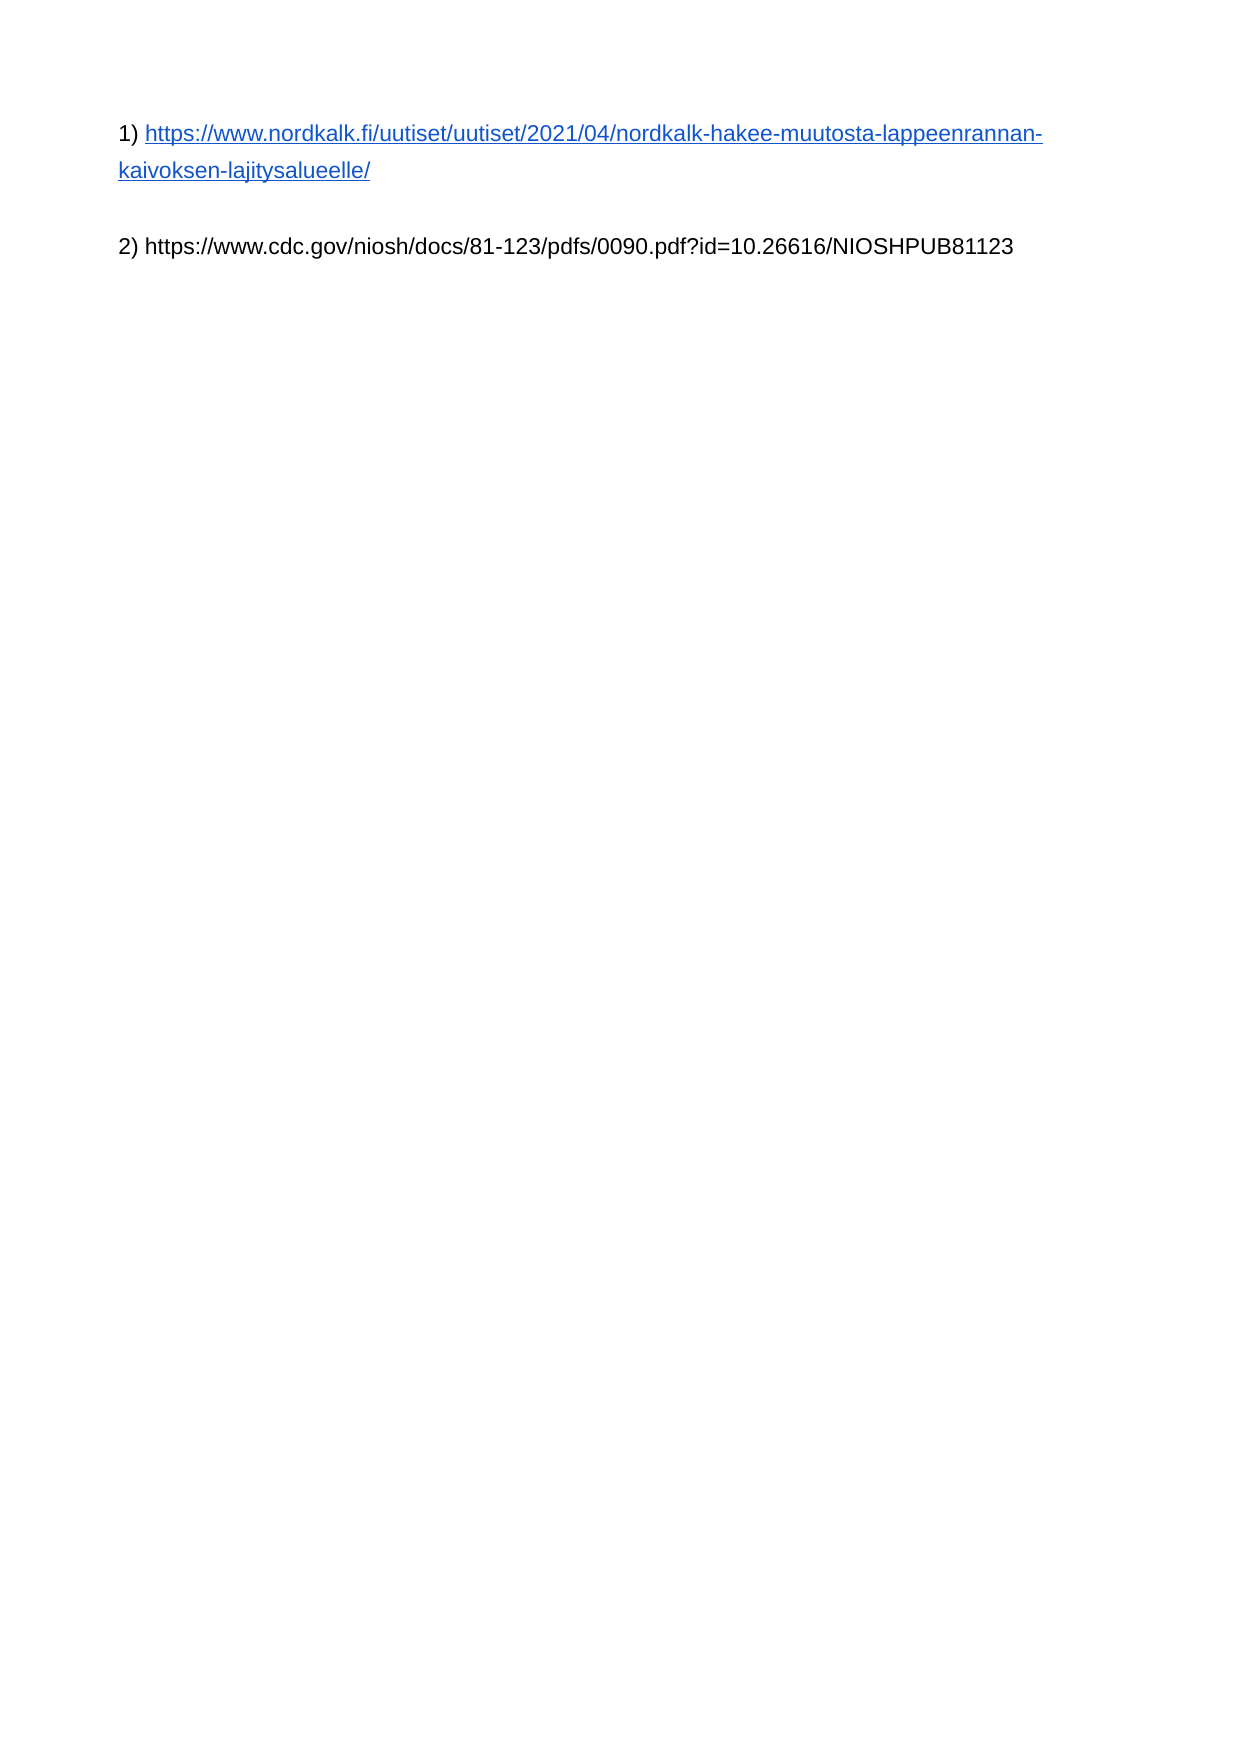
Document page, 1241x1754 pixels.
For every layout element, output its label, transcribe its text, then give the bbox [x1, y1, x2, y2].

text 2) https://www.cdc.gov/niosh/docs/81-123/pdfs/0090.pdf?id=10.26616/NIOSHPUB81123 [118, 233, 1122, 259]
text 1) https://www.nordkalk.fi/uutiset/uutiset/2021/04/nordkalk-hakee-muutosta-lappeenrannan-kaivoksen-lajitysalueelle/ [118, 118, 1122, 183]
